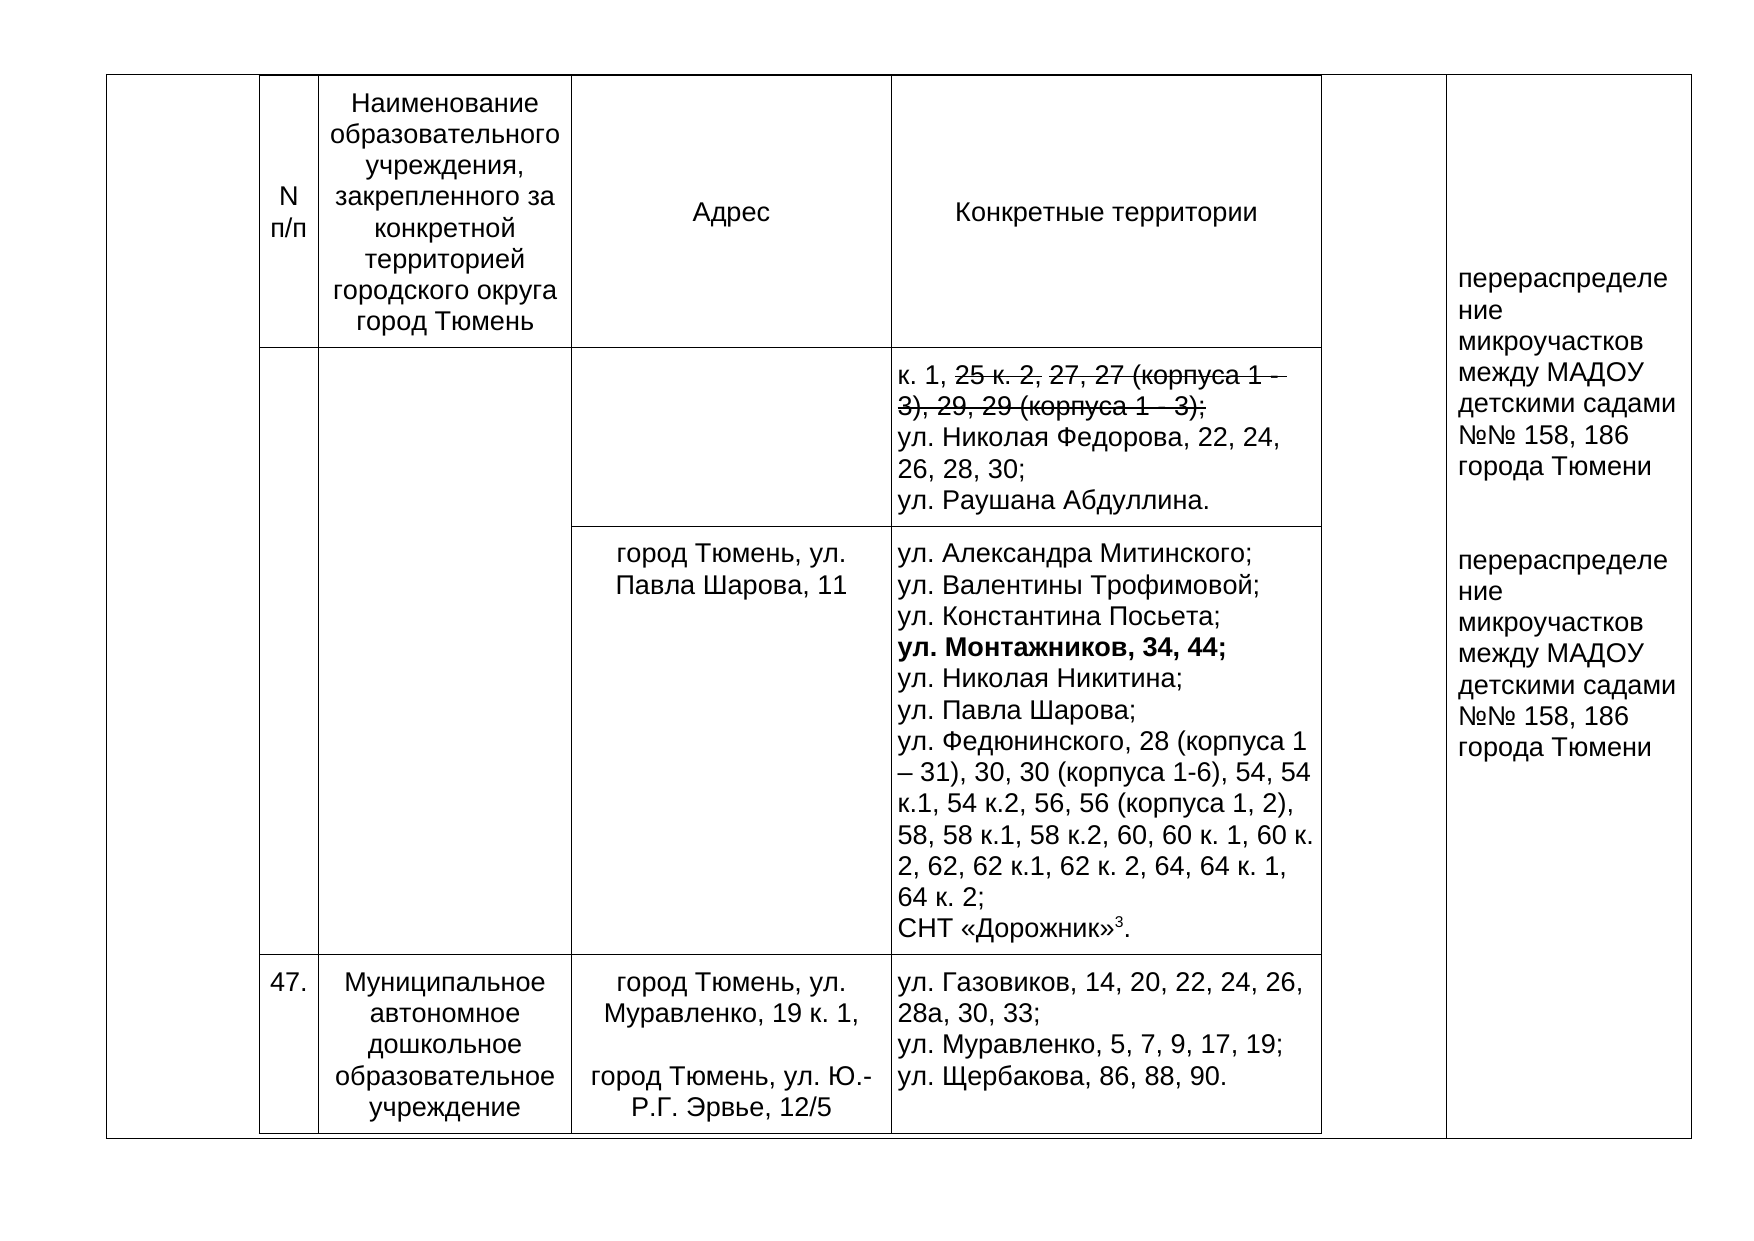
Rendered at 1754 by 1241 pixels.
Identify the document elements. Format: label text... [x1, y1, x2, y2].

table_cell город Тюмень, ул. Муравленко, 19 к. 1, город Тюмень, ул. Ю.- Р.Г. Эрвье, 12/5 [572, 955, 891, 1133]
table_cell город Тюмень, ул. Павла Шарова, 11 [572, 527, 891, 954]
table_header Наименование образовательного учреждения, закрепленного за конкретной территорией городского округа город Тюмень [319, 76, 571, 347]
table_header перераспределение микроучастков между МАДОУ детскими садами №№ 158, 186 города Тюмени перераспределение микроучастков между МАДОУ детскими садами №№ 158, 186 города Тюмени [1447, 75, 1691, 1137]
table_cell [319, 348, 571, 954]
table_header Адрес [572, 76, 891, 347]
table_cell ул. Александра Митинского; ул. Валентины Трофимовой; ул. Константина Посьета; ул. Монтажников, 34, 44; ул. Николая Никитина; ул. Павла Шарова; ул. Федюнинского, 28 (корпуса 1 – 31), 30, 30 (корпуса 1-6), 54, 54 к.1, 54 к.2, 56, 56 (корпуса 1, 2), 58, 58 к.1, 58 к.2, 60, 60 к. 1, 60 к. 2, 62, 62 к.1, 62 к. 2, 64, 64 к. 1, 64 к. 2; СНТ «Дорожник»3. [892, 527, 1321, 954]
table_cell [572, 348, 891, 526]
table_cell Муниципальное автономное дошкольное образовательное учреждение [319, 955, 571, 1133]
table_cell 47. [260, 955, 318, 1133]
table_cell к. 1, 25 к. 2, 27, 27 (корпуса 1 - 3), 29, 29 (корпуса 1 - 3); ул. Николая Федорова, 22, 24, 26, 28, 30; ул. Раушана Абдуллина. [892, 348, 1321, 526]
table_cell ул. Газовиков, 14, 20, 22, 24, 26, 28а, 30, 33; ул. Муравленко, 5, 7, 9, 17, 19; ул. Щербакова, 86, 88, 90. [892, 955, 1321, 1133]
table_header N п/п [260, 76, 318, 347]
table_header Конкретные территории [892, 76, 1321, 347]
table_cell [260, 348, 318, 954]
table_header [107, 75, 1446, 1137]
